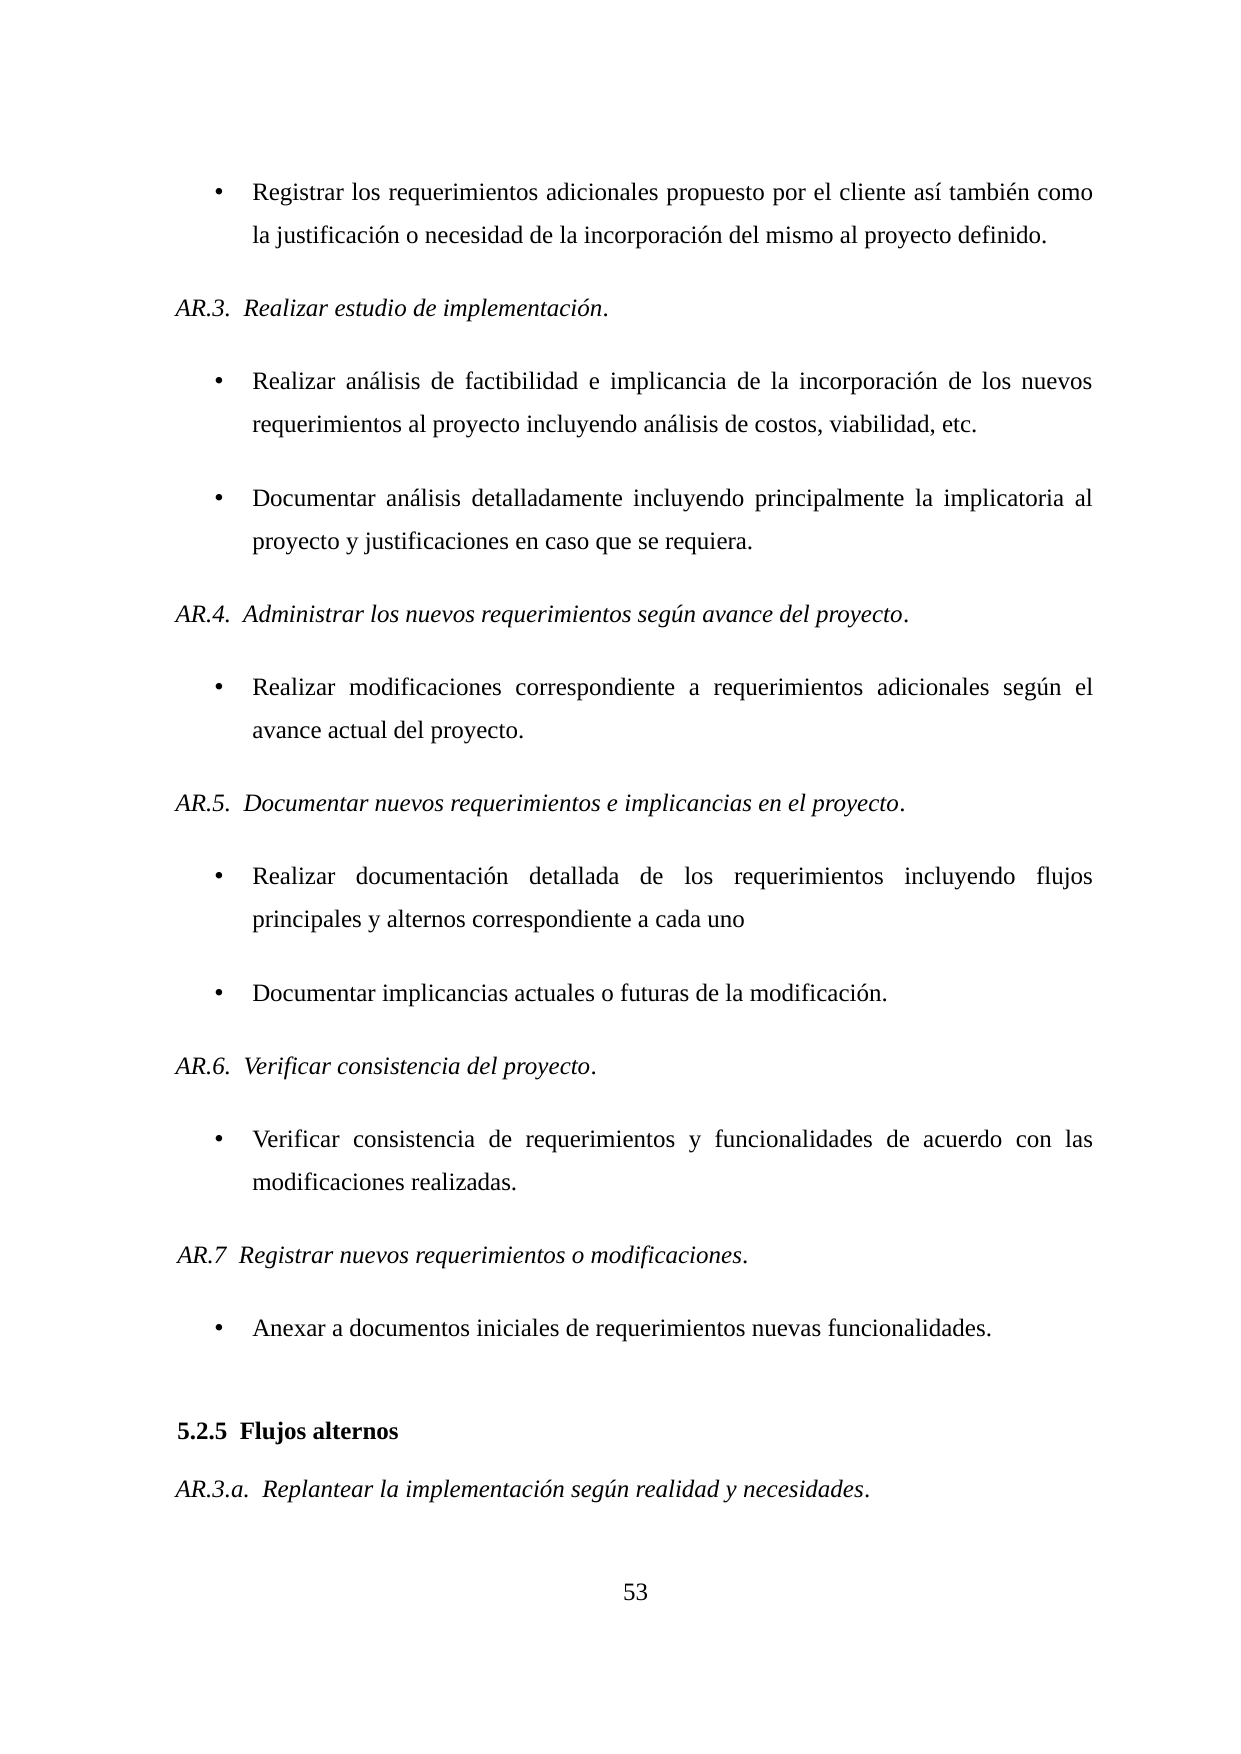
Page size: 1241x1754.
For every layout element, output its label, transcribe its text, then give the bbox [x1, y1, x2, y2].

list Registrar los requerimientos adicionales propuesto por el cliente así también como la justificación o necesidad de la incorporación del mismo al proyecto definido. [214, 177, 1093, 249]
list AR.3. Realizar estudio de implementación. [175, 293, 1093, 322]
list Realizar análisis de factibilidad e implicancia de la incorporación de los nuevos requerimientos al proyecto incluyendo análisis de costos, viabilidad, etc. [214, 366, 1093, 438]
list Realizar documentación detallada de los requerimientos incluyendo flujos principales y alternos correspondiente a cada uno [214, 861, 1093, 933]
list Realizar modificaciones correspondiente a requerimientos adicionales según el avance actual del proyecto. [214, 672, 1093, 744]
list Documentar análisis detalladamente incluyendo principalmente la implicatoria al proyecto y justificaciones en caso que se requiera. [214, 483, 1093, 554]
list AR.5. Documentar nuevos requerimientos e implicancias en el proyecto. [175, 788, 1093, 817]
text AR.7 Registrar nuevos requerimientos o modificaciones. [175, 1240, 1093, 1269]
text 5.2.5 Flujos alternos [177, 1416, 1093, 1445]
list Anexar a documentos iniciales de requerimientos nuevas funcionalidades. [214, 1313, 1093, 1342]
list AR.6. Verificar consistencia del proyecto. [175, 1051, 1093, 1079]
list AR.3.a. Replantear la implementación según realidad y necesidades. [175, 1474, 1093, 1503]
list AR.4. Administrar los nuevos requerimientos según avance del proyecto. [175, 599, 1093, 628]
list Verificar consistencia de requerimientos y funcionalidades de acuerdo con las modificaciones realizadas. [214, 1124, 1093, 1196]
list Documentar implicancias actuales o futuras de la modificación. [214, 978, 1093, 1006]
